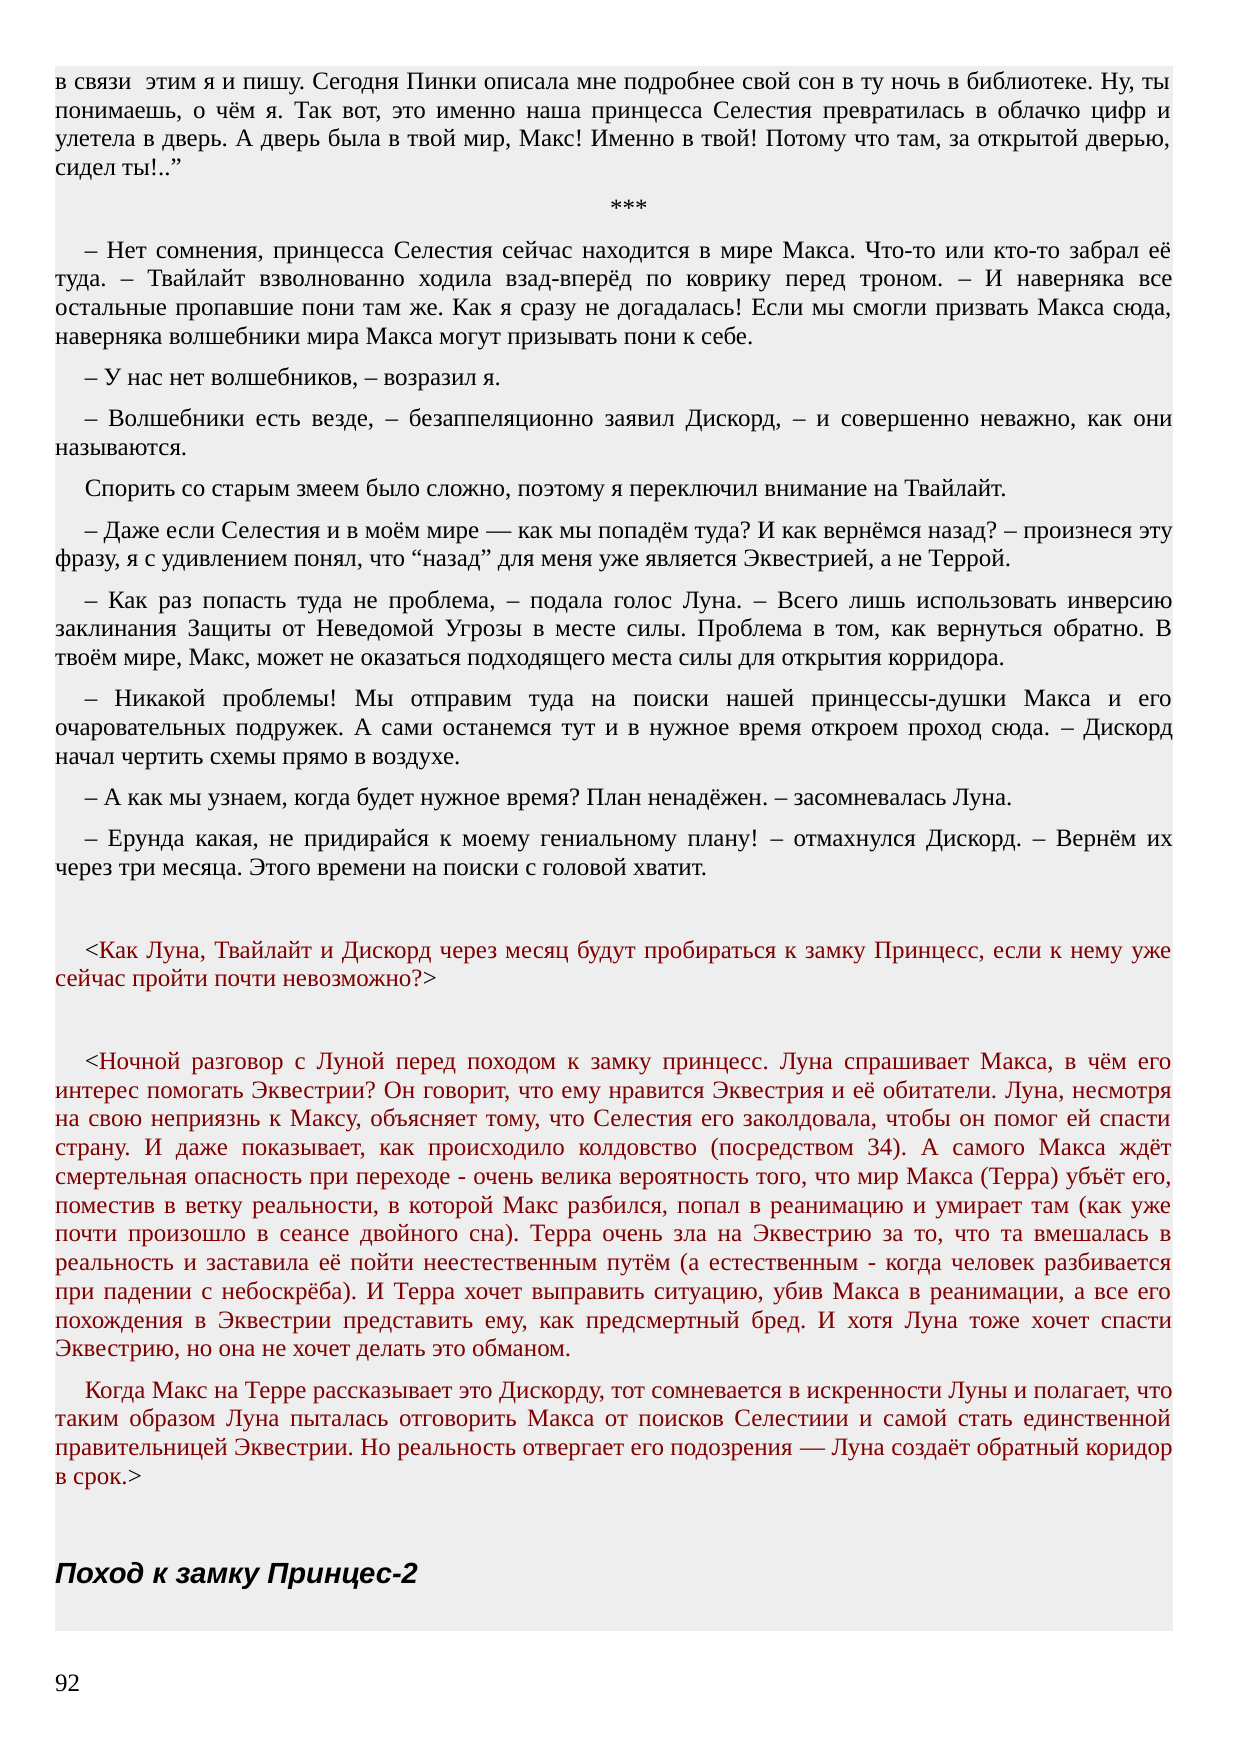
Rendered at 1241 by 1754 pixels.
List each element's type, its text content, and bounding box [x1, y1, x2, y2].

text – Ерунда какая, не придирайся к моему гениальному плану! – отмахнулся Дискорд. – Вернём их через три месяца. Этого времени на поиски с головой хватит. [55, 823, 1173, 881]
text – У нас нет волшебников, – возразил я. [55, 362, 1173, 391]
text – Волшебники есть везде, – безаппеляционно заявил Дискорд, – и совершенно неважно, как они называются. [55, 403, 1173, 461]
text Спорить со старым змеем было сложно, поэтому я переключил внимание на Твайлайт. [55, 473, 1173, 502]
text <Ночной разговор с Луной перед походом к замку принцесс. Луна спрашивает Макса, в чём его интерес помогать Эквестрии? Он говорит, что ему нравится Эквестрия и её обитатели. Луна, несмотря на свою неприязнь к Максу, объясняет тому, что Селестия его заколдовала, чтобы он помог ей спасти страну. И даже показывает, как происходило колдовство (посредством 34). А самого Макса ждёт смертельная опасность при переходе - очень велика вероятность того, что мир Макса (Терра) убъёт его, поместив в ветку реальности, в которой Макс разбился, попал в реанимацию и умирает там (как уже почти произошло в сеансе двойного сна). Терра очень зла на Эквестрию за то, что та вмешалась в реальность и заставила её пойти неестественным путём (а естественным - когда человек разбивается при падении с небоскрёба). И Терра хочет выправить ситуацию, убив Макса в реанимации, а все его похождения в Эквестрии представить ему, как предсмертный бред. И хотя Луна тоже хочет спасти Эквестрию, но она не хочет делать это обманом. [55, 1046, 1173, 1362]
subtitle Поход к замку Принцес-2 [55, 1556, 1173, 1589]
text – Как раз попасть туда не проблема, – подала голос Луна. – Всего лишь использовать инверсию заклинания Защиты от Неведомой Угрозы в месте силы. Проблема в том, как вернуться обратно. В твоём мире, Макс, может не оказаться подходящего места силы для открытия корридора. [55, 585, 1173, 671]
text – А как мы узнаем, когда будет нужное время? План ненадёжен. – засомневалась Луна. [55, 782, 1173, 811]
text <Как Луна, Твайлайт и Дискорд через месяц будут пробираться к замку Принцесс, если к нему уже сейчас пройти почти невозможно?> [55, 935, 1173, 992]
text – Никакой проблемы! Мы отправим туда на поиски нашей принцессы-душки Макса и его очаровательных подружек. А сами останемся тут и в нужное время откроем проход сюда. – Дискорд начал чертить схемы прямо в воздухе. [55, 683, 1173, 770]
text – Нет сомнения, принцесса Селестия сейчас находится в мире Макса. Что-то или кто-то забрал её туда. – Твайлайт взволнованно ходила взад-вперёд по коврику перед троном. – И наверняка все остальные пропавшие пони там же. Как я сразу не догадалась! Если мы смогли призвать Макса сюда, наверняка волшебники мира Макса могут призывать пони к себе. [55, 235, 1173, 350]
text *** [55, 193, 1173, 222]
text Когда Макс на Терре рассказывает это Дискорду, тот сомневается в искренности Луны и полагает, что таким образом Луна пыталась отговорить Макса от поисков Селестиии и самой стать единственной правительницей Эквестрии. Но реальность отвергает его подозрения — Луна создаёт обратный коридор в срок.> [55, 1375, 1173, 1490]
text в связи этим я и пишу. Сегодня Пинки описала мне подробнее свой сон в ту ночь в библиотеке. Ну, ты понимаешь, о чём я. Так вот, это именно наша принцесса Селестия превратилась в облачко цифр и улетела в дверь. А дверь была в твой мир, Макс! Именно в твой! Потому что там, за открытой дверью, сидел ты!..” [55, 66, 1173, 181]
text – Даже если Селестия и в моём мире — как мы попадём туда? И как вернёмся назад? – произнеся эту фразу, я с удивлением понял, что “назад” для меня уже является Эквестрией, а не Террой. [55, 515, 1173, 572]
